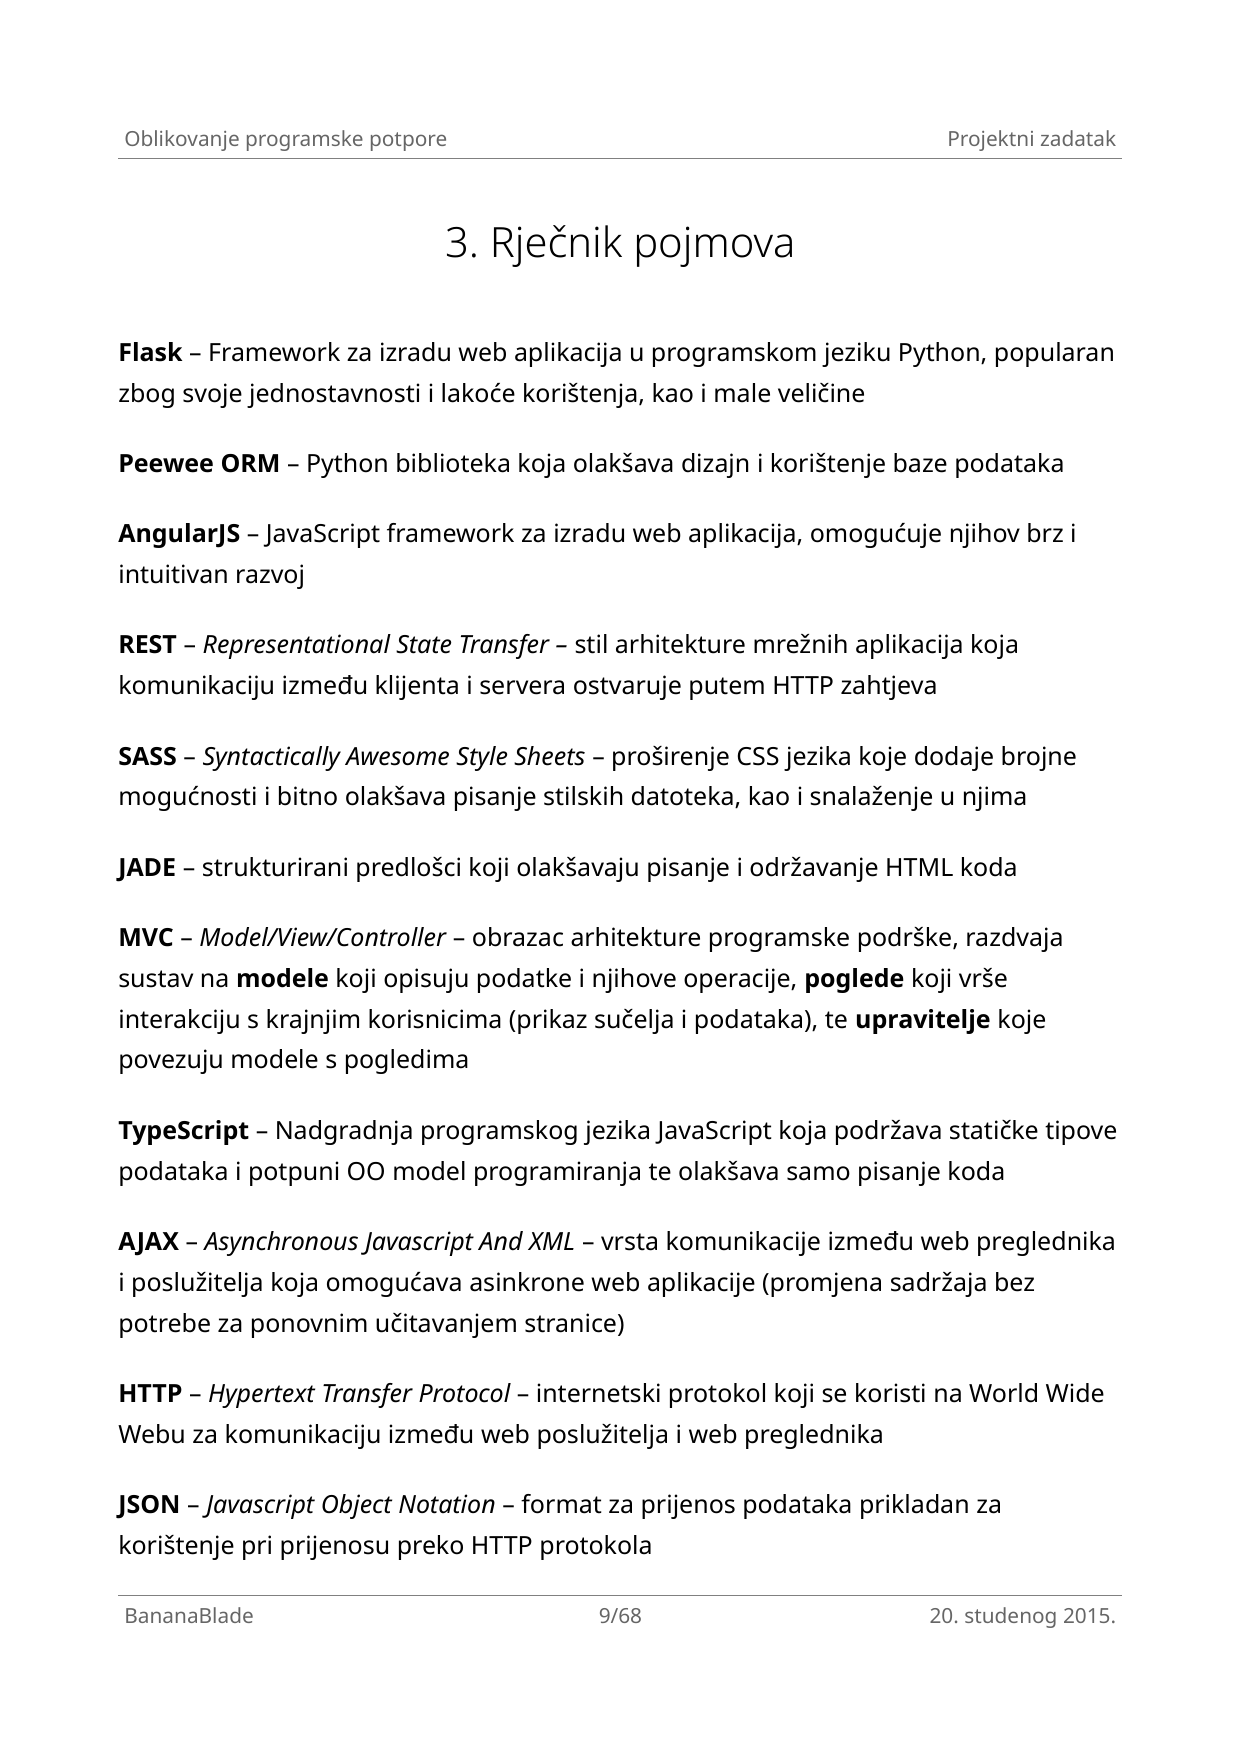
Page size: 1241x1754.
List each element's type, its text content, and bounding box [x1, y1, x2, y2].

text JADE – strukturirani predlošci koji olakšavaju pisanje i održavanje HTML koda [118, 849, 1122, 883]
text MVC – Model/View/Controller – obrazac arhitekture programske podrške, razdvaja sustav na modele koji opisuju podatke i njihove operacije, poglede koji vrše interakciju s krajnjim korisnicima (prikaz sučelja i podataka), te upravitelje koje povezuju modele s pogledima [118, 920, 1122, 1076]
text TypeScript – Nadgradnja programskog jezika JavaScript koja podržava statičke tipove podataka i potpuni OO model programiranja te olakšava samo pisanje koda [118, 1112, 1122, 1187]
text REST – Representational State Transfer – stil arhitekture mrežnih aplikacija koja komunikaciju između klijenta i servera ostvaruje putem HTTP zahtjeva [118, 627, 1122, 702]
text Flask – Framework za izradu web aplikacija u programskom jeziku Python, popularan zbog svoje jednostavnosti i lakoće korištenja, kao i male veličine [118, 294, 1122, 409]
text Peewee ORM – Python biblioteka koja olakšava dizajn i korištenje baze podataka [118, 446, 1122, 480]
text AngularJS – JavaScript framework za izradu web aplikacija, omogućuje njihov brz i intuitivan razvoj [118, 516, 1122, 591]
text JSON – Javascript Object Notation – format za prijenos podataka prikladan za korištenje pri prijenosu preko HTTP protokola [118, 1487, 1122, 1562]
text AJAX – Asynchronous Javascript And XML – vrsta komunikacije između web preglednika i poslužitelja koja omogućava asinkrone web aplikacije (promjena sadržaja bez potrebe za ponovnim učitavanjem stranice) [118, 1224, 1122, 1339]
text HTTP – Hypertext Transfer Protocol – internetski protokol koji se koristi na World Wide Webu za komunikaciju između web poslužitelja i web preglednika [118, 1376, 1122, 1451]
text SASS – Syntactically Awesome Style Sheets – proširenje CSS jezika koje dodaje brojne mogućnosti i bitno olakšava pisanje stilskih datoteka, kao i snalaženje u njima [118, 738, 1122, 813]
subtitle 3. Rječnik pojmova [118, 213, 1122, 270]
